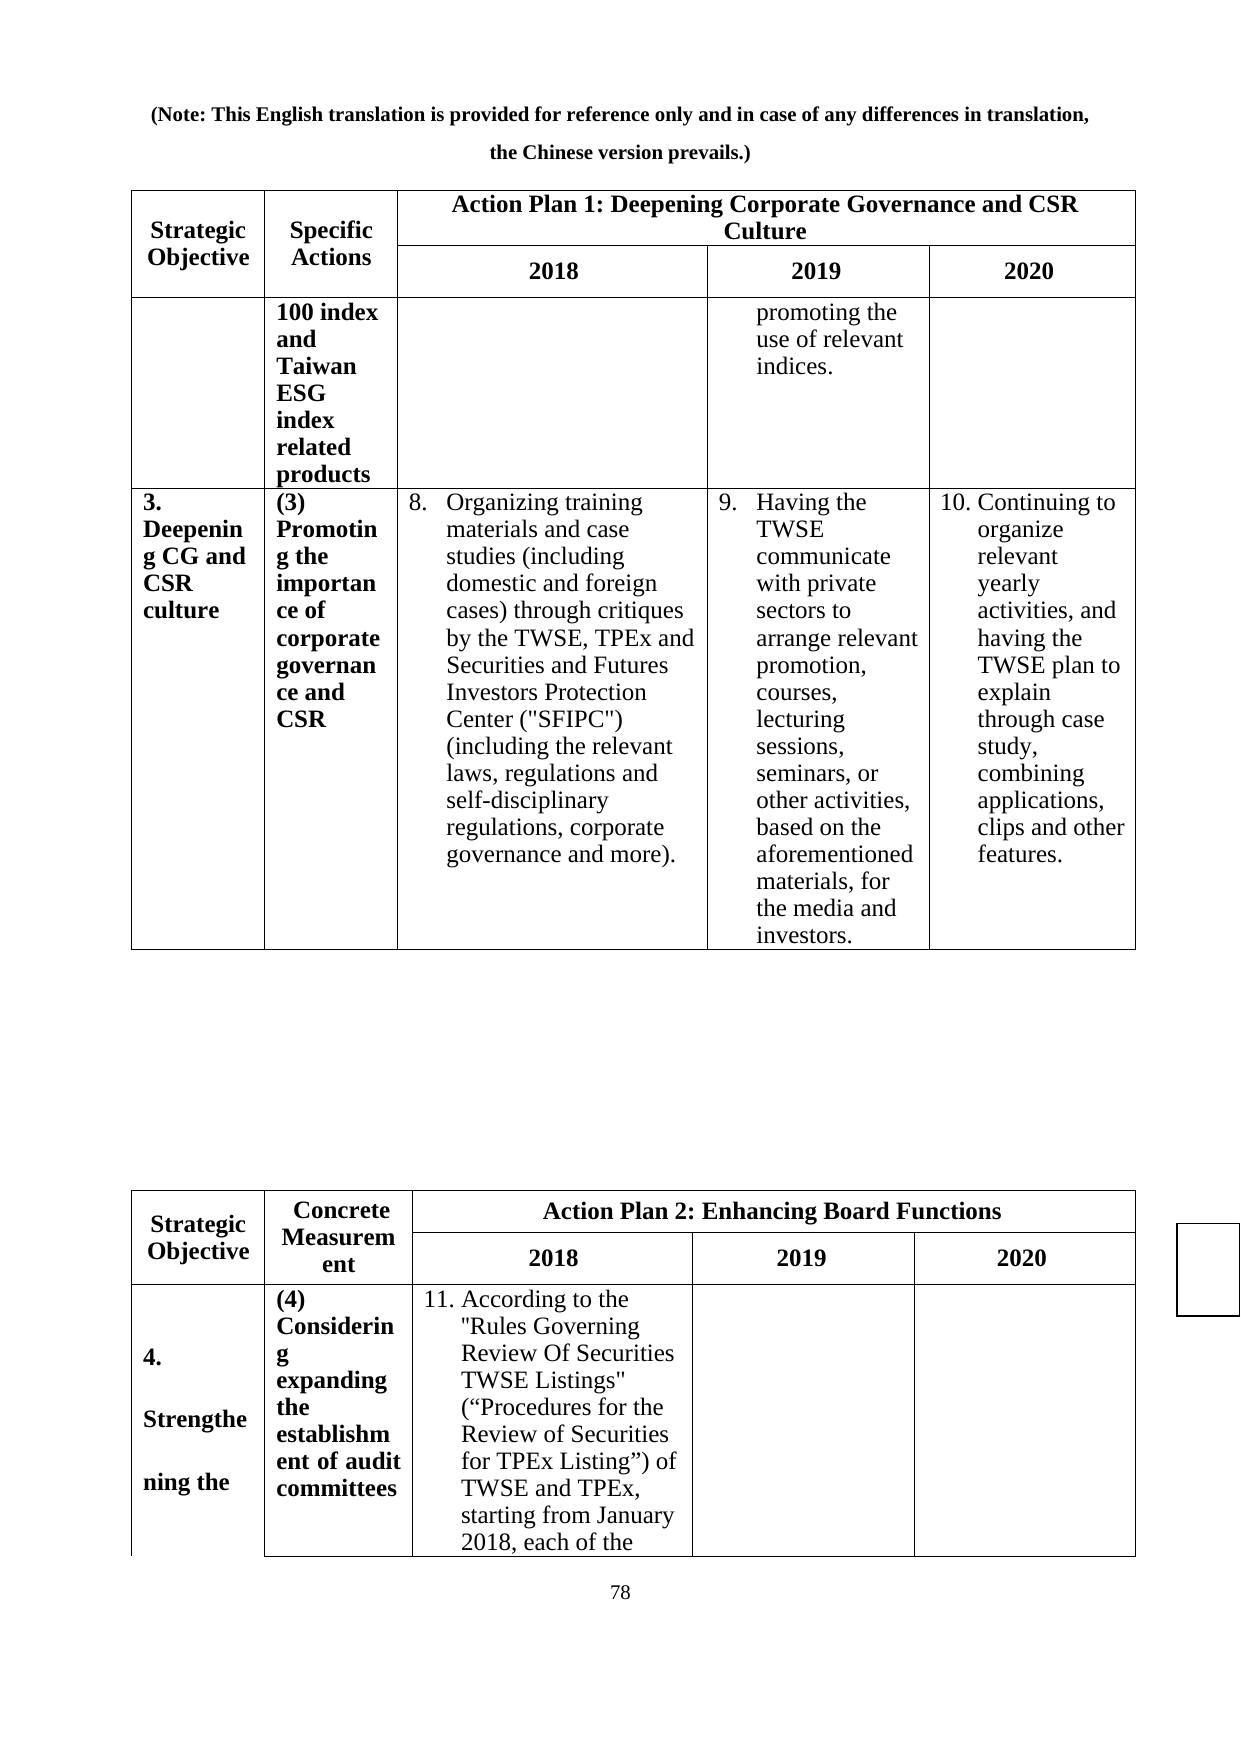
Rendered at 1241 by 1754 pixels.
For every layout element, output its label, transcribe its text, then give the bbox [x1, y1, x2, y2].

table_cell [693, 1285, 914, 1556]
table_cell [915, 1285, 1135, 1556]
table_header Strategic Objective [132, 1191, 264, 1284]
table_cell 2019 [693, 1233, 914, 1284]
table_cell 2018 [413, 1233, 692, 1284]
table_cell (4) Considering expanding the establishment of audit committees [265, 1285, 412, 1556]
table_cell Having the TWSE communicate with private sectors to arrange relevant promotion, courses, lecturing sessions, seminars, or other activities, based on the aforementioned materials, for the media and investors. [708, 489, 929, 949]
table_header Strategic Objective [132, 191, 264, 297]
table_header Action Plan 1: Deepening Corporate Governance and CSR Culture [398, 191, 1135, 245]
table_cell Continuing to organize relevant yearly activities, and having the TWSE plan to explain through case study, combining applications, clips and other features. [930, 489, 1135, 949]
table_header Specific Actions [265, 191, 397, 297]
table_cell [930, 298, 1135, 488]
table_cell Organizing training materials and case studies (including domestic and foreign cases) through critiques by the TWSE, TPEx and Securities and Futures Investors Protection Center ("SFIPC") (including the relevant laws, regulations and self-disciplinary regulations, corporate governance and more). [398, 489, 707, 949]
table_cell 2020 [915, 1233, 1135, 1284]
table_header Concrete Measurement [265, 1191, 412, 1284]
table_cell 4. Strengthening the [132, 1285, 264, 1556]
table_cell (3) Promoting the importance of corporate governance and CSR [265, 489, 397, 949]
table_cell 2018 [398, 246, 707, 297]
table_cell 2020 [930, 246, 1135, 297]
table_cell promoting the use of relevant indices. [708, 298, 929, 488]
table_cell According to the ''Rules Governing Review Of Securities TWSE Listings" (“Procedures for the Review of Securities for TPEx Listing”) of TWSE and TPEx, starting from January 2018, each of the [413, 1285, 692, 1556]
table_cell 2019 [708, 246, 929, 297]
table_cell [398, 298, 707, 488]
table_header [1178, 1224, 1239, 1315]
table_cell 3. Deepening CG and CSR culture [132, 489, 264, 949]
table_cell 100 index and Taiwan ESG index related products [265, 298, 397, 488]
table_cell [132, 298, 264, 488]
table_header Action Plan 2: Enhancing Board Functions [413, 1191, 1135, 1232]
